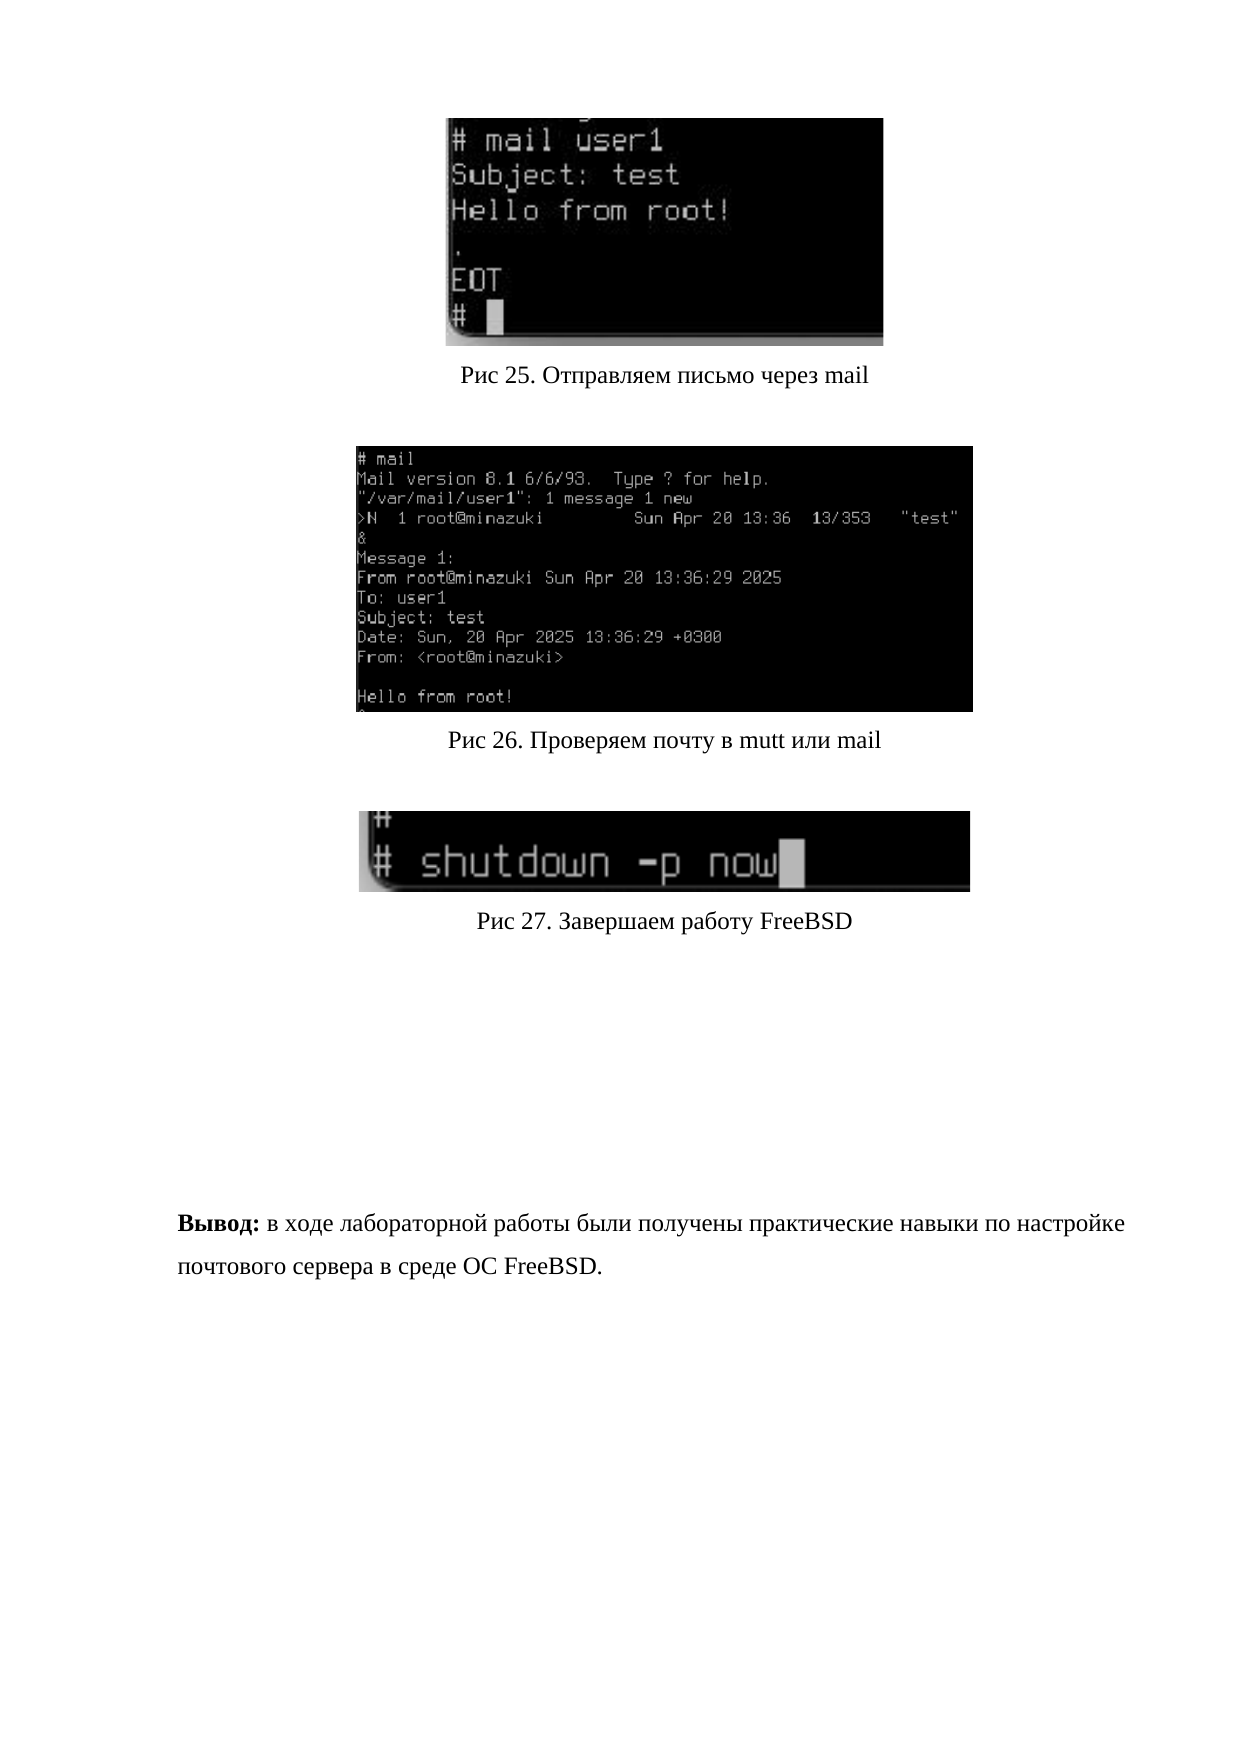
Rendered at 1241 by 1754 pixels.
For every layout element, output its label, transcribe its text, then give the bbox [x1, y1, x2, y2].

text Вывод: в ходе лабораторной работы были получены практические навыки по настройке почтового сервера в среде ОС FreeBSD. [177, 1208, 1152, 1280]
text Рис 26. Проверяем почту в mutt или mail [177, 726, 1152, 892]
text Рис 25. Отправляем письмо через mail [177, 360, 1152, 389]
text Рис 27. Завершаем работу FreeBSD [177, 906, 1152, 935]
picture [356, 446, 973, 712]
picture [358, 811, 971, 892]
picture [445, 118, 884, 346]
